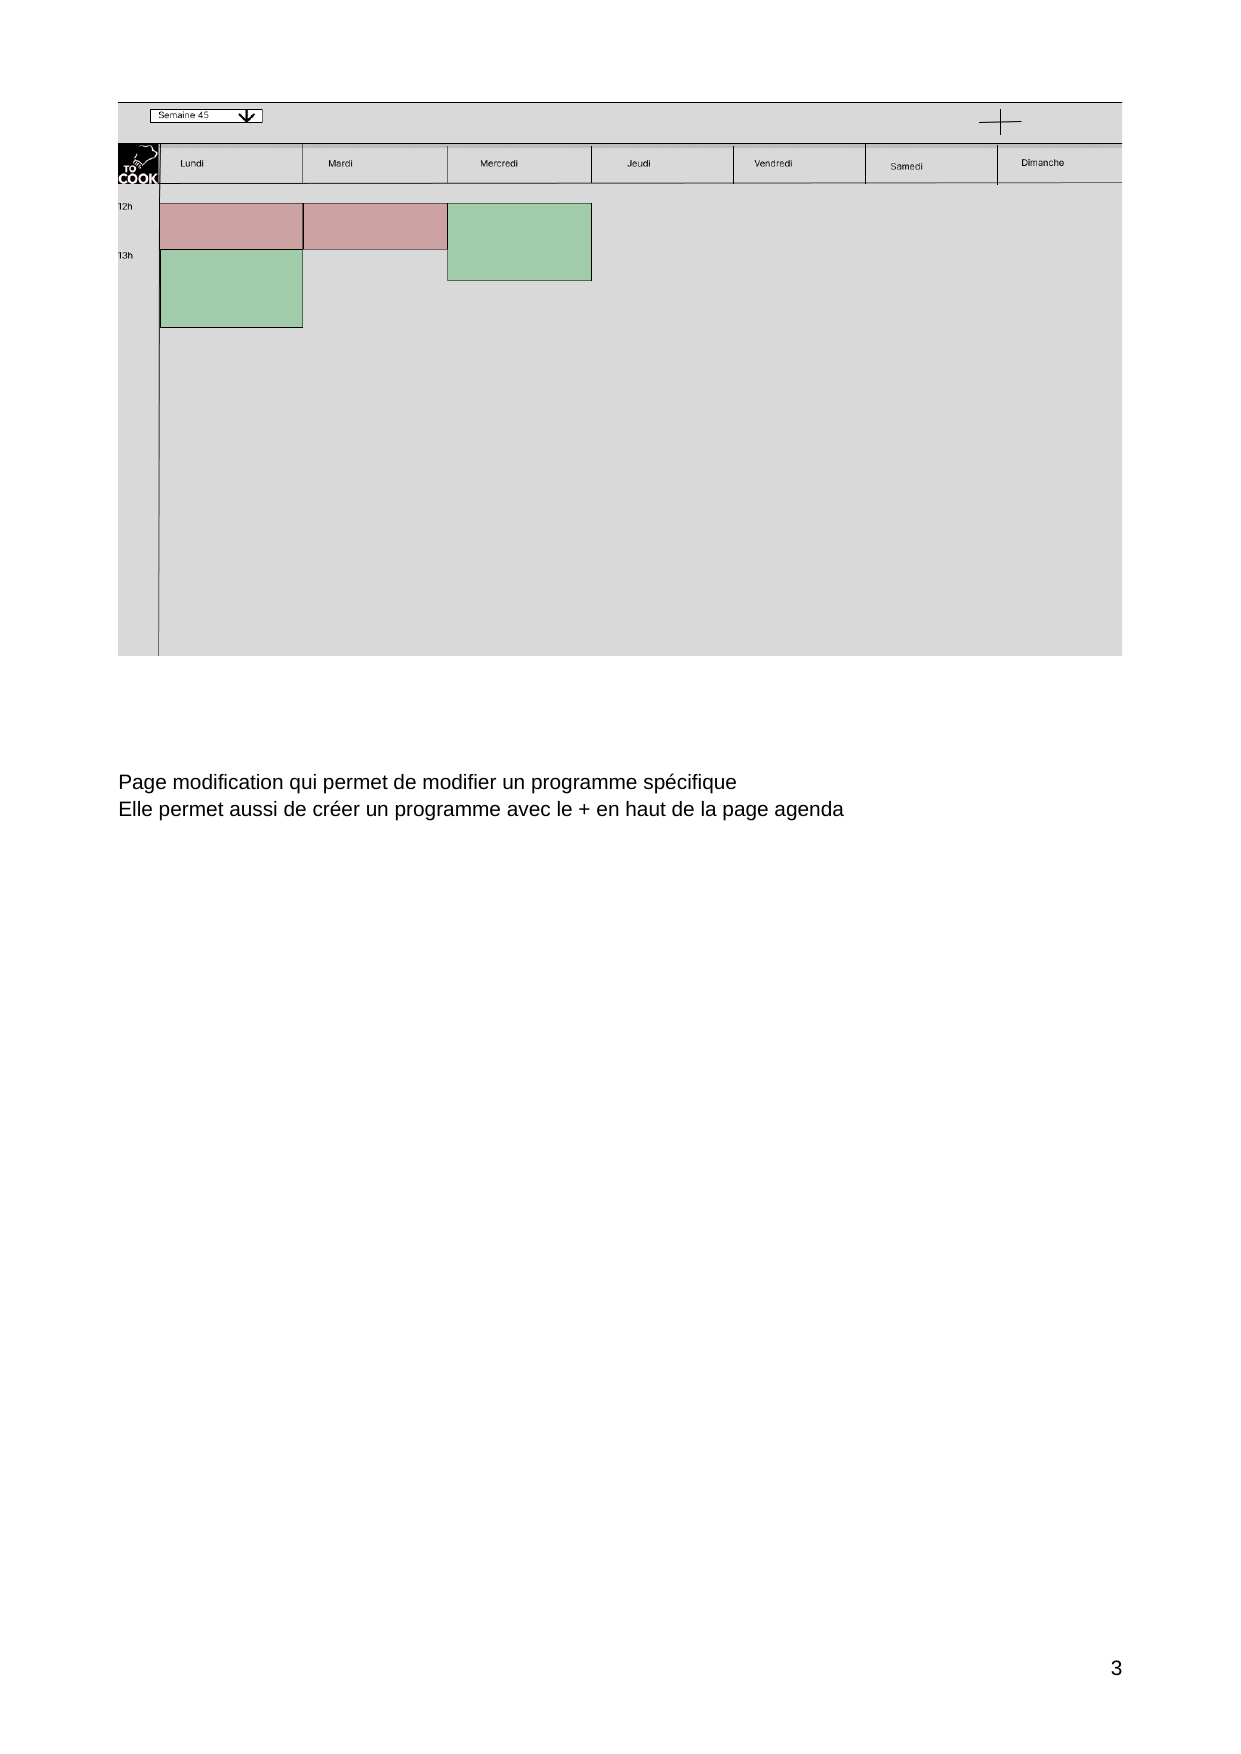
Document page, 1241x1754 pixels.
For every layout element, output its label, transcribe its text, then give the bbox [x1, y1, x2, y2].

subtitle Elle permet aussi de créer un programme avec le + en haut de la page agenda [118, 797, 1122, 821]
picture [118, 102, 1123, 656]
subtitle Page modification qui permet de modifier un programme spécifique [118, 769, 1122, 793]
